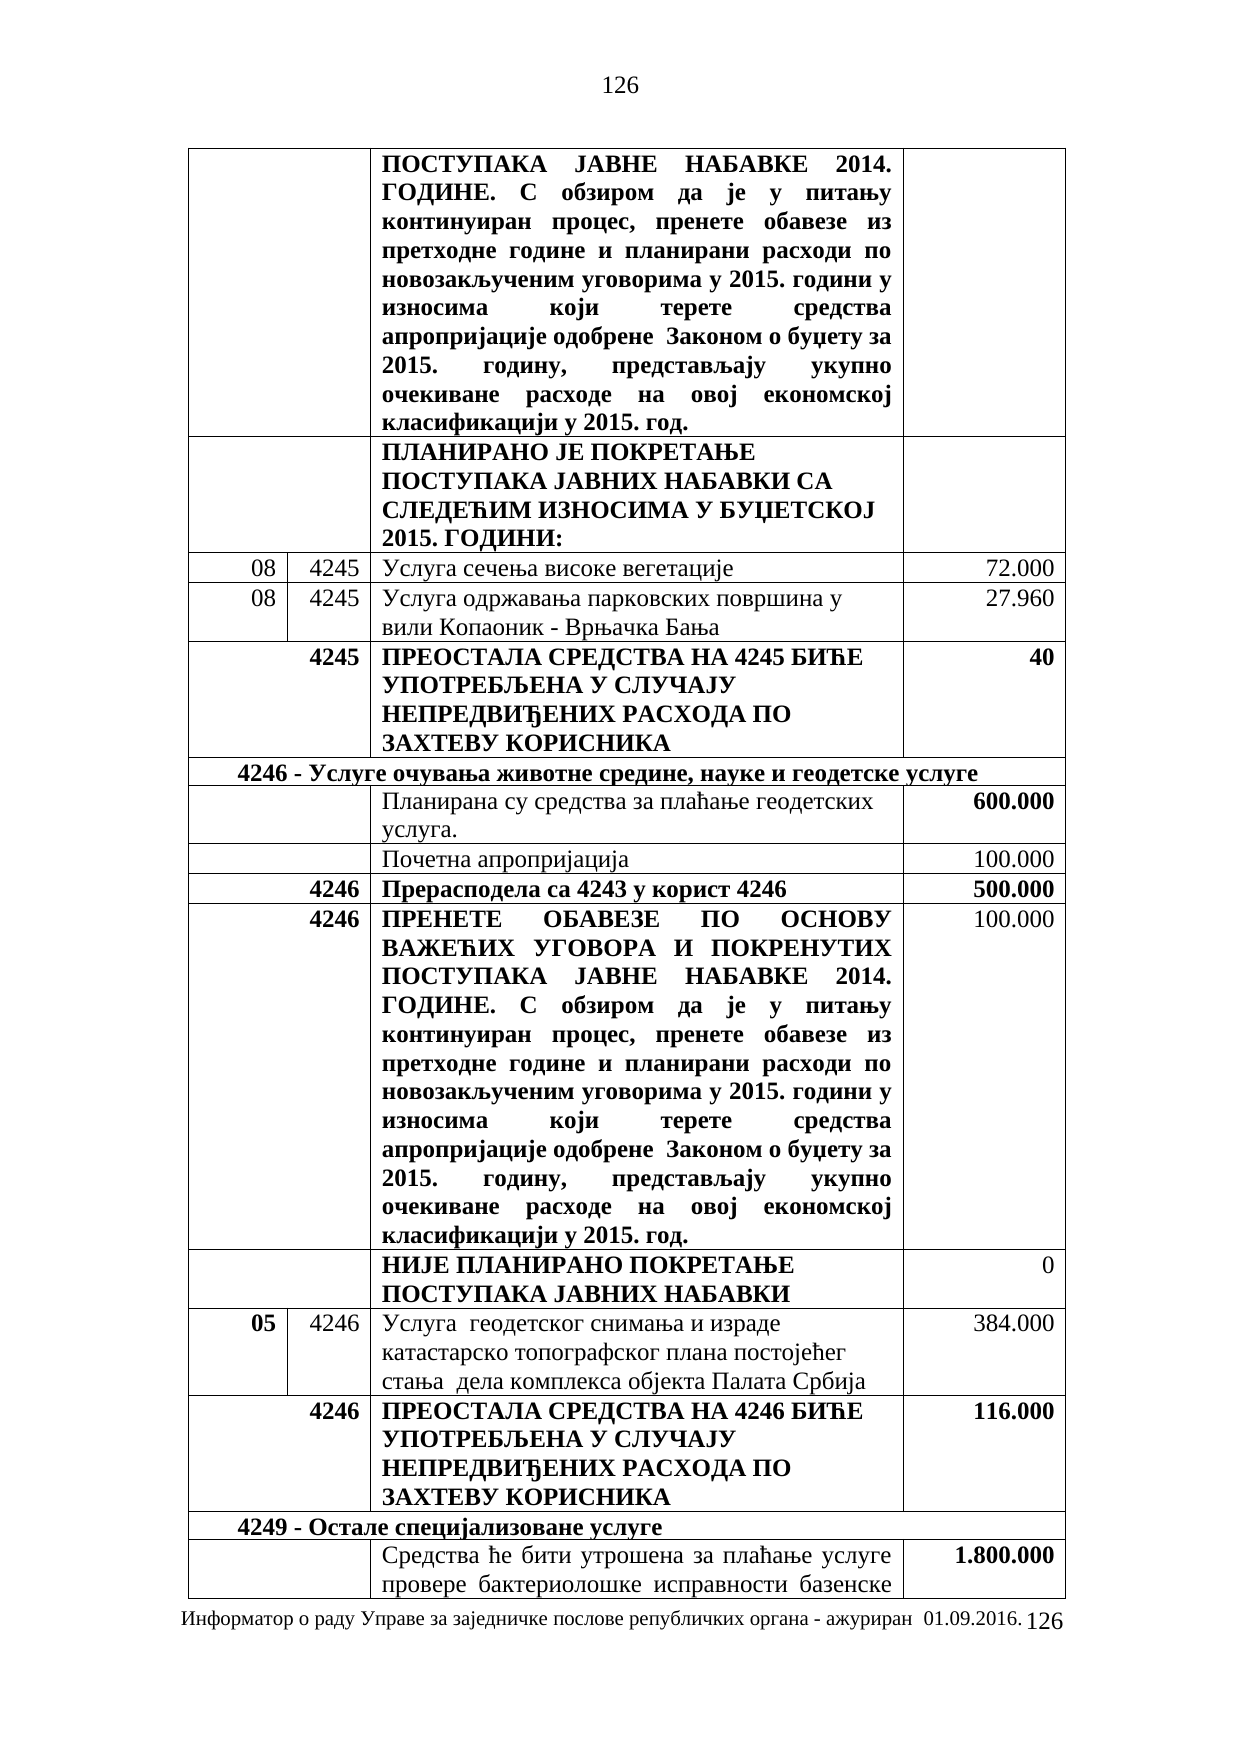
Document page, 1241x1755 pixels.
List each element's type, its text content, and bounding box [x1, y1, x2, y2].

table_cell Услуга геодетског снимања и израде катастарско топографског плана постојећег стања дела комплекса објекта Палата Србија [371, 1309, 903, 1395]
table_cell 4249 - Остале специјализоване услуге [189, 1512, 1065, 1539]
table_cell ПЛАНИРАНО ЈЕ ПОКРЕТАЊЕ ПОСТУПАКА ЈАВНИХ НАБАВКИ СА СЛЕДЕЋИМ ИЗНОСИМА У БУЏЕТСКОЈ 2015. ГОДИНИ: [371, 437, 903, 552]
table_cell 100.000 [904, 844, 1065, 873]
table_cell 116.000 [904, 1396, 1065, 1511]
table_cell Планирана су средства за плаћање геодетских услуга. [371, 786, 903, 843]
table_cell ПРЕОСТАЛА СРЕДСТВА НА 4246 БИЋЕ УПОТРЕБЉЕНА У СЛУЧАЈУ НЕПРЕДВИЂЕНИХ РАСХОДА ПО ЗАХТЕВУ КОРИСНИКА [371, 1396, 903, 1511]
table_cell 600.000 [904, 786, 1065, 843]
table_cell 0 [904, 1250, 1065, 1307]
table_cell 40 [904, 642, 1065, 757]
table_cell 500.000 [904, 874, 1065, 903]
table_cell 4246 - Услуге очувања животне средине, науке и геодетске услуге [189, 758, 1065, 785]
table_cell 05 [189, 1309, 287, 1395]
table_cell ПРЕНЕТЕ ОБАВЕЗЕ ПО ОСНОВУ ВАЖЕЋИХ УГОВОРА И ПОКРЕНУТИХ ПОСТУПАКА ЈАВНЕ НАБАВКЕ 2014. ГОДИНЕ. С обзиром да је у питању континуиран процес, пренете обавезе из претходне године и планирани расходи по новозакљученим уговорима у 2015. години у износима који терете средства апропријације одобрене Законом о буџету за 2015. годину, представљају укупно очекиване расходе на овој економској класификацији у 2015. год. [371, 904, 903, 1249]
table_cell Услуга сечења високе вегетације [371, 553, 903, 582]
table_cell 1.800.000 [904, 1540, 1065, 1597]
table_cell [189, 437, 370, 552]
table_cell 72.000 [904, 553, 1065, 582]
table_cell 4246 [189, 904, 370, 1249]
table_cell [189, 1250, 370, 1307]
table_cell [189, 786, 370, 843]
table_cell Средства ће бити утрошена за плаћање услуге провере бактериолошке исправности базенске [371, 1540, 903, 1597]
table_cell [189, 844, 370, 873]
table_cell Услуга одржавања парковских површина у вили Копаоник - Врњачка Бања [371, 583, 903, 641]
table_cell 08 [189, 553, 287, 582]
table_cell 4245 [288, 583, 370, 641]
table_cell 4245 [189, 642, 370, 757]
table_cell НИЈЕ ПЛАНИРАНО ПОКРЕТАЊЕ ПОСТУПАКА ЈАВНИХ НАБАВКИ [371, 1250, 903, 1307]
table_cell ПРЕОСТАЛА СРЕДСТВА НА 4245 БИЋЕ УПОТРЕБЉЕНА У СЛУЧАЈУ НЕПРЕДВИЂЕНИХ РАСХОДА ПО ЗАХТЕВУ КОРИСНИКА [371, 642, 903, 757]
table_cell [189, 1540, 370, 1597]
table_cell 384.000 [904, 1309, 1065, 1395]
table_cell 4246 [189, 1396, 370, 1511]
table_cell 27.960 [904, 583, 1065, 641]
table_cell 08 [189, 583, 287, 641]
table_cell [189, 149, 370, 436]
table_cell Прерасподела са 4243 у корист 4246 [371, 874, 903, 903]
table_cell 100.000 [904, 904, 1065, 1249]
table_cell 4245 [288, 553, 370, 582]
table_cell 4246 [189, 874, 370, 903]
table_cell [904, 437, 1065, 552]
table_cell ПОСТУПАКА ЈАВНЕ НАБАВКЕ 2014. ГОДИНЕ. С обзиром да је у питању континуиран процес, пренете обавезе из претходне године и планирани расходи по новозакљученим уговорима у 2015. години у износима који терете средства апропријације одобрене Законом о буџету за 2015. годину, представљају укупно очекиване расходе на овој економској класификацији у 2015. год. [371, 149, 903, 436]
table_cell 4246 [288, 1309, 370, 1395]
table_cell [904, 149, 1065, 436]
table_cell Почетна апропријација [371, 844, 903, 873]
